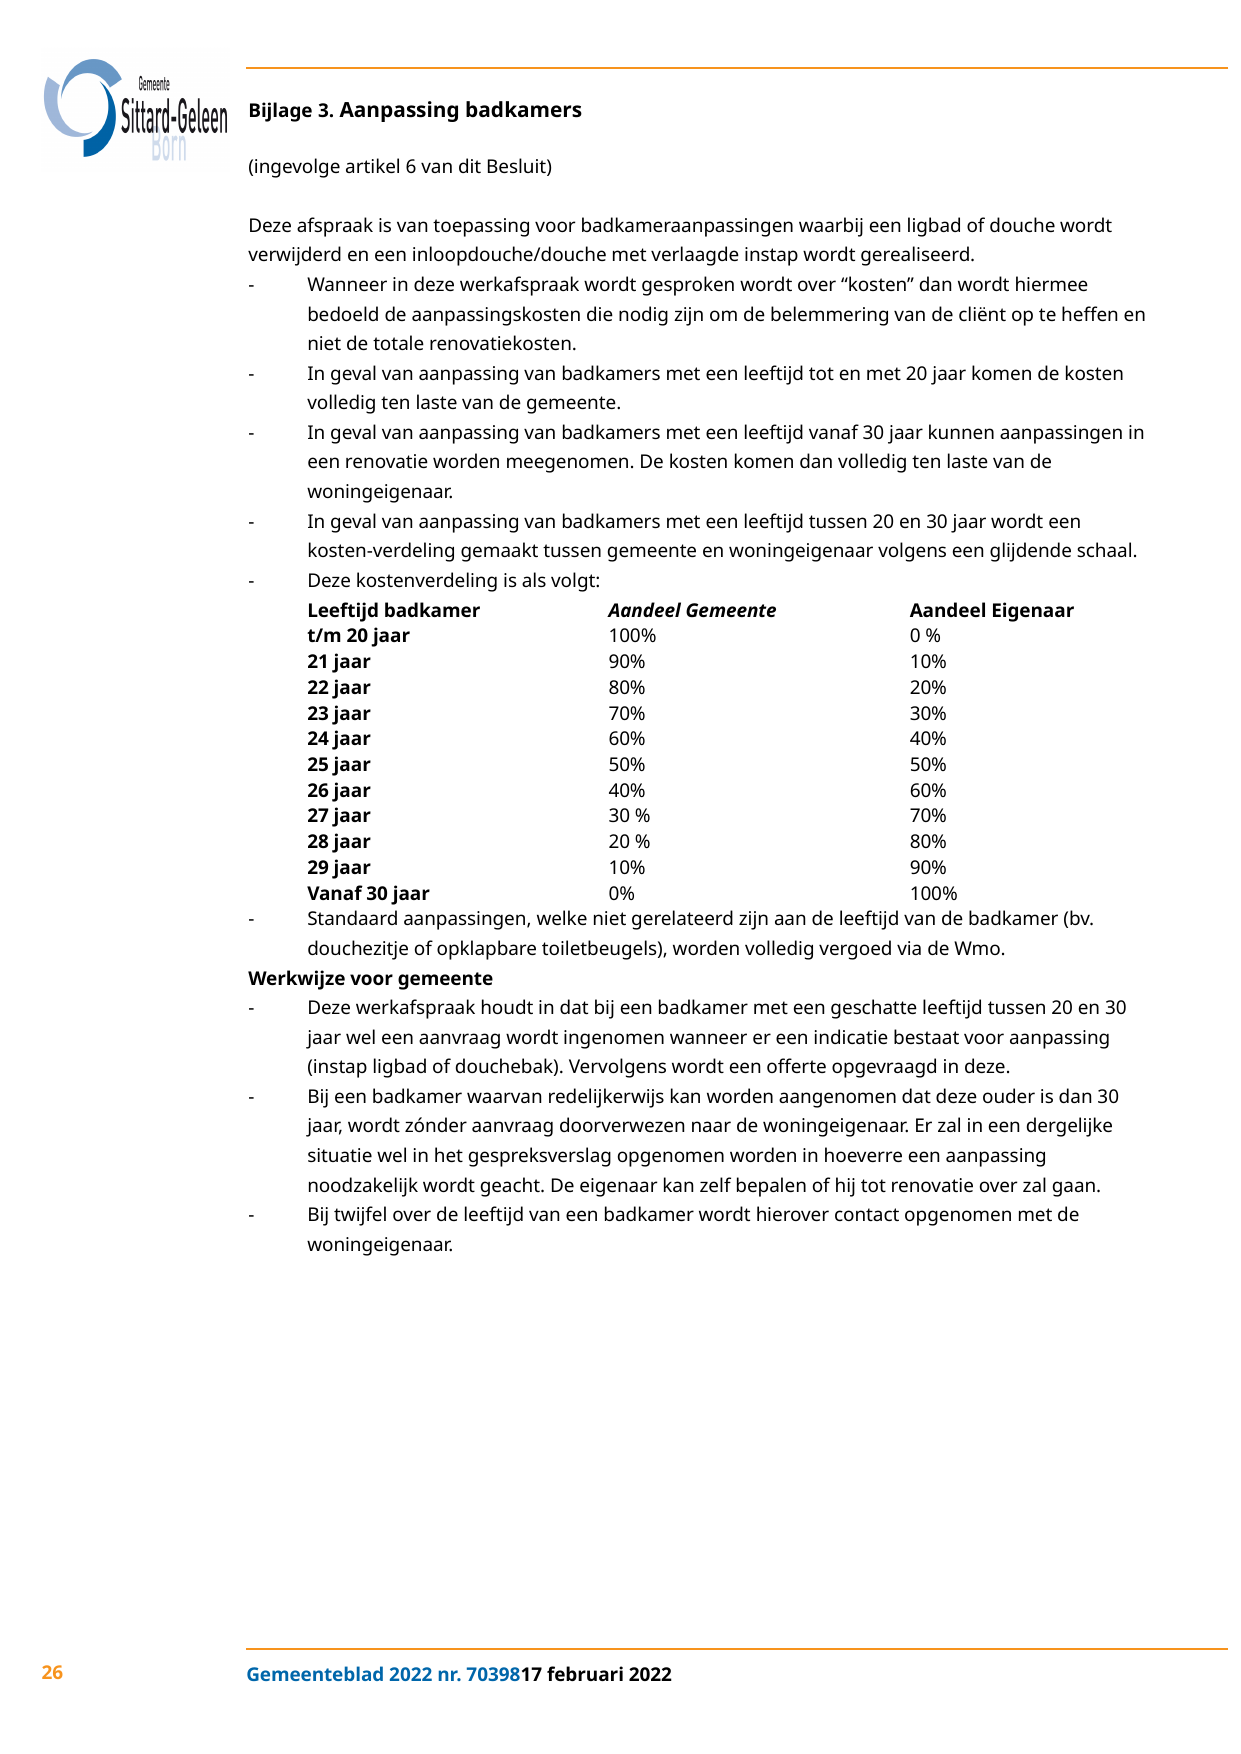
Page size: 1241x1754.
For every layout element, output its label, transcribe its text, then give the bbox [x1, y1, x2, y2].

table_cell 50% [608, 751, 909, 777]
table_cell 24 jaar [307, 725, 608, 751]
table_cell 90% [910, 854, 1211, 880]
table_cell t/m 20 jaar [307, 623, 608, 648]
table_cell 40% [910, 725, 1211, 751]
list In geval van aanpassing van badkamers met een leeftijd vanaf 30 jaar kunnen aanpassingen in een renovatie worden meegenomen. De kosten komen dan volledig ten laste van de woningeigenaar. [248, 419, 1152, 504]
table_cell 10% [608, 854, 909, 880]
table_cell 70% [910, 803, 1211, 828]
table_cell 28 jaar [307, 828, 608, 854]
table_cell 80% [608, 674, 909, 700]
text Werkwijze voor gemeente [248, 965, 1152, 991]
picture [41, 47, 231, 172]
table_cell 23 jaar [307, 700, 608, 725]
table_cell 22 jaar [307, 674, 608, 700]
table_cell 80% [910, 828, 1211, 854]
table_cell 26 jaar [307, 777, 608, 803]
table_cell 21 jaar [307, 648, 608, 674]
text (ingevolge artikel 6 van dit Besluit) [248, 153, 1152, 179]
table_cell 100% [910, 880, 1211, 906]
table_cell 30 % [608, 803, 909, 828]
table_cell 50% [910, 751, 1211, 777]
list Deze werkafspraak houdt in dat bij een badkamer met een geschatte leeftijd tussen 20 en 30 jaar wel een aanvraag wordt ingenomen wanneer er een indicatie bestaat voor aanpassing (instap ligbad of douchebak). Vervolgens wordt een offerte opgevraagd in deze. [248, 994, 1152, 1079]
list Standaard aanpassingen, welke niet gerelateerd zijn aan de leeftijd van de badkamer (bv. douchezitje of opklapbare toiletbeugels), worden volledig vergoed via de Wmo. [248, 906, 1152, 961]
table_cell 90% [608, 648, 909, 674]
list Wanneer in deze werkafspraak wordt gesproken wordt over “kosten” dan wordt hiermee bedoeld de aanpassingskosten die nodig zijn om de belemmering van de cliënt op te heffen en niet de totale renovatiekosten. [248, 271, 1152, 356]
list Deze kostenverdeling is als volgt: [248, 567, 1152, 593]
list Bij een badkamer waarvan redelijkerwijs kan worden aangenomen dat deze ouder is dan 30 jaar, wordt zónder aanvraag doorverwezen naar de woningeigenaar. Er zal in een dergelijke situatie wel in het gespreksverslag opgenomen worden in hoeverre een aanpassing noodzakelijk wordt geacht. De eigenaar kan zelf bepalen of hij tot renovatie over zal gaan. [248, 1083, 1152, 1198]
table_cell 60% [910, 777, 1211, 803]
table_header Aandeel Eigenaar [910, 597, 1211, 622]
table_cell 0 % [910, 623, 1211, 648]
table_cell 20 % [608, 828, 909, 854]
table_cell 60% [608, 725, 909, 751]
list In geval van aanpassing van badkamers met een leeftijd tussen 20 en 30 jaar wordt een kosten-verdeling gemaakt tussen gemeente en woningeigenaar volgens een glijdende schaal. [248, 508, 1152, 563]
table_cell Vanaf 30 jaar [307, 880, 608, 906]
table_cell 100% [608, 623, 909, 648]
text Deze afspraak is van toepassing voor badkameraanpassingen waarbij een ligbad of douche wordt verwijderd en een inloopdouche/douche met verlaagde instap wordt gerealiseerd. [248, 212, 1152, 267]
list Bij twijfel over de leeftijd van een badkamer wordt hierover contact opgenomen met de woningeigenaar. [248, 1201, 1152, 1257]
table_cell 10% [910, 648, 1211, 674]
table_cell 30% [910, 700, 1211, 725]
table_cell 20% [910, 674, 1211, 700]
table_cell 70% [608, 700, 909, 725]
table_header Leeftijd badkamer [307, 597, 608, 622]
table_cell 27 jaar [307, 803, 608, 828]
table_header Aandeel Gemeente [608, 597, 909, 622]
table_cell 0% [608, 880, 909, 906]
table_cell 25 jaar [307, 751, 608, 777]
table_cell 40% [608, 777, 909, 803]
table_cell 29 jaar [307, 854, 608, 880]
text Bijlage 3. Aanpassing badkamers [248, 95, 1152, 123]
list In geval van aanpassing van badkamers met een leeftijd tot en met 20 jaar komen de kosten volledig ten laste van de gemeente. [248, 360, 1152, 415]
